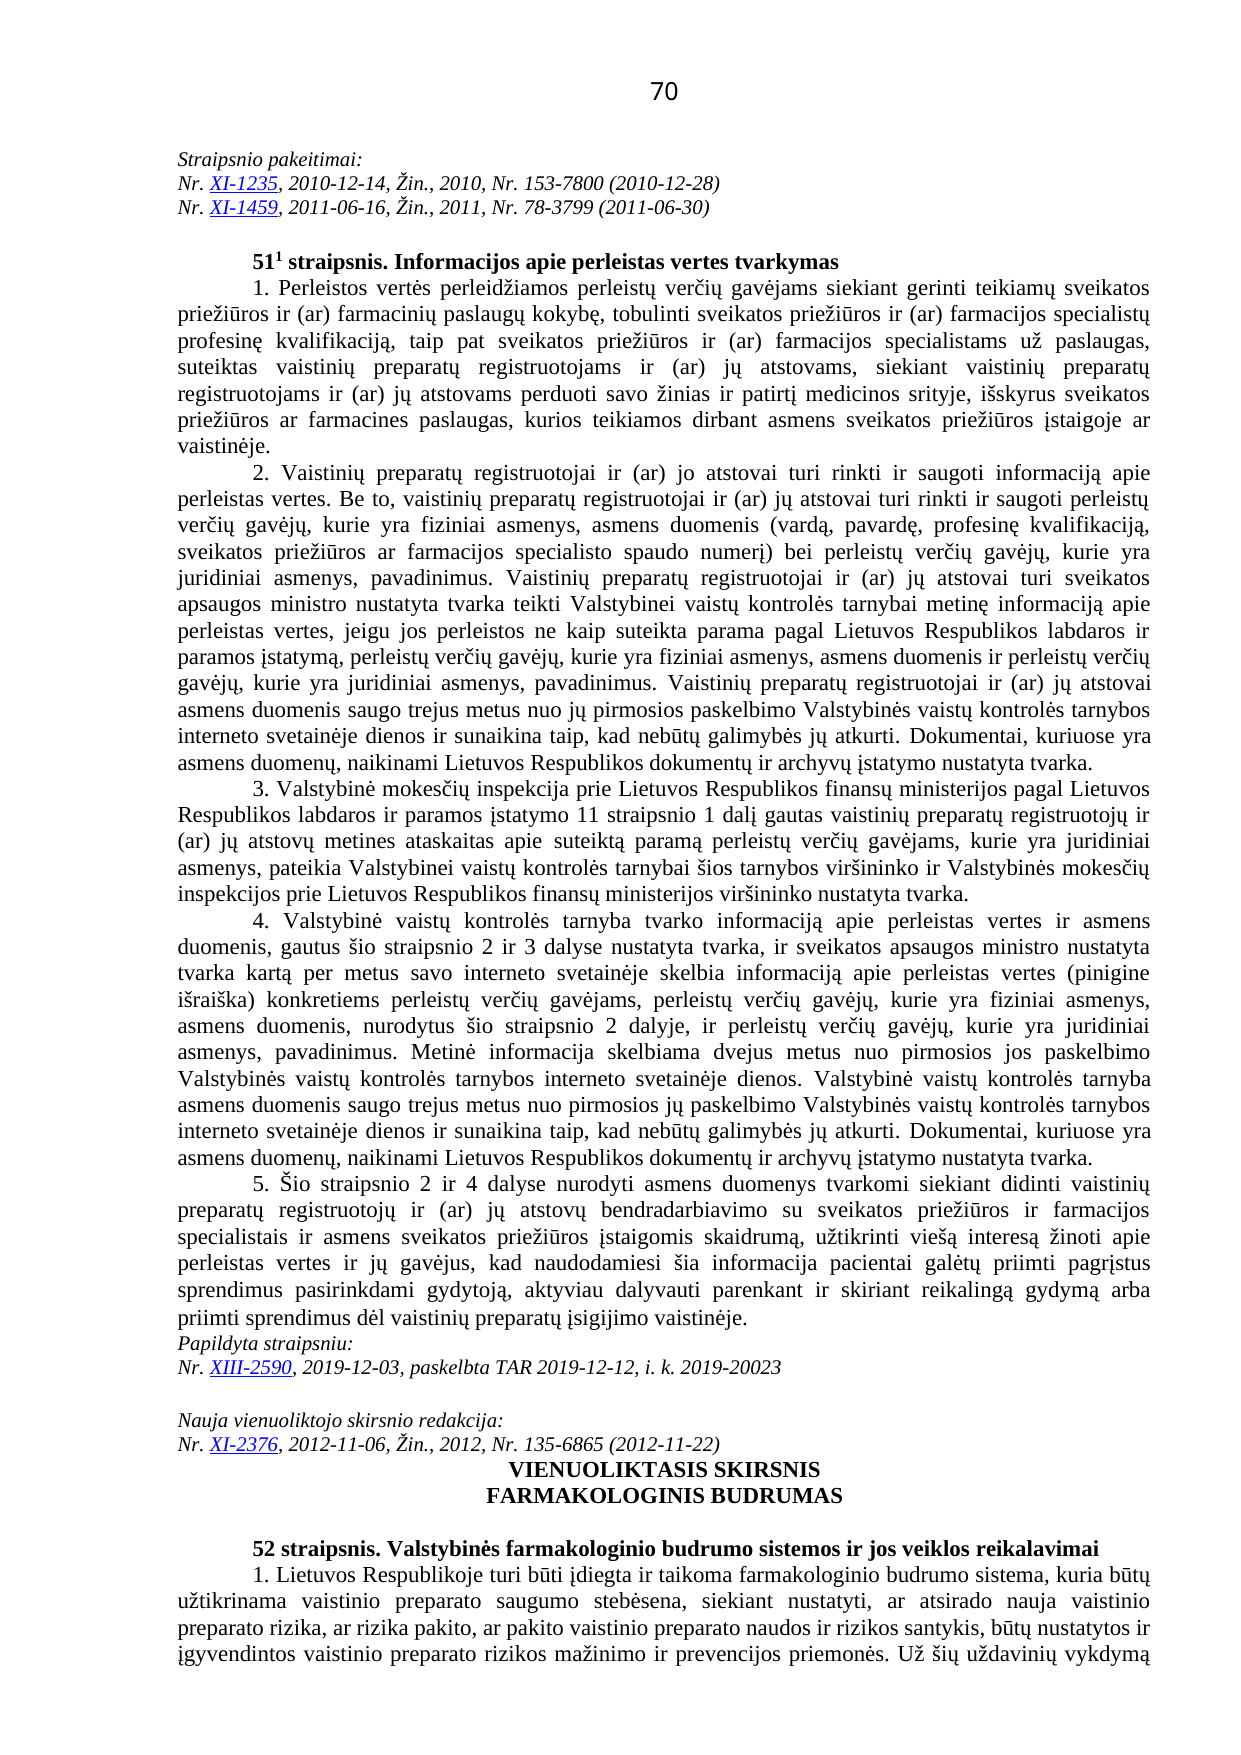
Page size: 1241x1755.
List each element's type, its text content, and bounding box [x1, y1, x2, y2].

text Nr. XI-2376, 2012-11-06, Žin., 2012, Nr. 135-6865 (2012-11-22) [177, 1432, 1152, 1456]
text Straipsnio pakeitimai: [177, 147, 1152, 171]
text Papildyta straipsniu: [177, 1331, 1152, 1355]
text Nr. XIII-2590, 2019-12-03, paskelbta TAR 2019-12-12, i. k. 2019-20023 [177, 1355, 1152, 1379]
text VIENUOLIKTASIS SKIRSNIS [177, 1456, 1152, 1482]
text Nauja vienuoliktojo skirsnio redakcija: [177, 1408, 1152, 1432]
text 1. Lietuvos Respublikoje turi būti įdiegta ir taikoma farmakologinio budrumo sistema, kuria būtų užtikrinama vaistinio preparato saugumo stebėsena, siekiant nustatyti, ar atsirado nauja vaistinio preparato rizika, ar rizika pakito, ar pakito vaistinio preparato naudos ir rizikos santykis, būtų nustatytos ir įgyvendintos vaistinio preparato rizikos mažinimo ir prevencijos priemonės. Už šių uždavinių vykdymą [177, 1561, 1152, 1667]
text 4. Valstybinė vaistų kontrolės tarnyba tvarko informaciją apie perleistas vertes ir asmens duomenis, gautus šio straipsnio 2 ir 3 dalyse nustatyta tvarka, ir sveikatos apsaugos ministro nustatyta tvarka kartą per metus savo interneto svetainėje skelbia informaciją apie perleistas vertes (pinigine išraiška) konkretiems perleistų verčių gavėjams, perleistų verčių gavėjų, kurie yra fiziniai asmenys, asmens duomenis, nurodytus šio straipsnio 2 dalyje, ir perleistų verčių gavėjų, kurie yra juridiniai asmenys, pavadinimus. Metinė informacija skelbiama dvejus metus nuo pirmosios jos paskelbimo Valstybinės vaistų kontrolės tarnybos interneto svetainėje dienos. Valstybinė vaistų kontrolės tarnyba asmens duomenis saugo trejus metus nuo pirmosios jų paskelbimo Valstybinės vaistų kontrolės tarnybos interneto svetainėje dienos ir sunaikina taip, kad nebūtų galimybės jų atkurti. Dokumentai, kuriuose yra asmens duomenų, naikinami Lietuvos Respublikos dokumentų ir archyvų įstatymo nustatyta tvarka. [177, 907, 1152, 1170]
text 5. Šio straipsnio 2 ir 4 dalyse nurodyti asmens duomenys tvarkomi siekiant didinti vaistinių preparatų registruotojų ir (ar) jų atstovų bendradarbiavimo su sveikatos priežiūros ir farmacijos specialistais ir asmens sveikatos priežiūros įstaigomis skaidrumą, užtikrinti viešą interesą žinoti apie perleistas vertes ir jų gavėjus, kad naudodamiesi šia informacija pacientai galėtų priimti pagrįstus sprendimus pasirinkdami gydytoją, aktyviau dalyvauti parenkant ir skiriant reikalingą gydymą arba priimti sprendimus dėl vaistinių preparatų įsigijimo vaistinėje. [177, 1170, 1152, 1331]
text Nr. XI-1459, 2011-06-16, Žin., 2011, Nr. 78-3799 (2011-06-30) [177, 195, 1152, 219]
text 511 straipsnis. Informacijos apie perleistas vertes tvarkymas [177, 248, 1152, 274]
text FARMAKOLOGINIS BUDRUMAS [177, 1482, 1152, 1508]
text 1. Perleistos vertės perleidžiamos perleistų verčių gavėjams siekiant gerinti teikiamų sveikatos priežiūros ir (ar) farmacinių paslaugų kokybę, tobulinti sveikatos priežiūros ir (ar) farmacijos specialistų profesinę kvalifikaciją, taip pat sveikatos priežiūros ir (ar) farmacijos specialistams už paslaugas, suteiktas vaistinių preparatų registruotojams ir (ar) jų atstovams, siekiant vaistinių preparatų registruotojams ir (ar) jų atstovams perduoti savo žinias ir patirtį medicinos srityje, išskyrus sveikatos priežiūros ar farmacines paslaugas, kurios teikiamos dirbant asmens sveikatos priežiūros įstaigoje ar vaistinėje. [177, 274, 1152, 459]
text 3. Valstybinė mokesčių inspekcija prie Lietuvos Respublikos finansų ministerijos pagal Lietuvos Respublikos labdaros ir paramos įstatymo 11 straipsnio 1 dalį gautas vaistinių preparatų registruotojų ir (ar) jų atstovų metines ataskaitas apie suteiktą paramą perleistų verčių gavėjams, kurie yra juridiniai asmenys, pateikia Valstybinei vaistų kontrolės tarnybai šios tarnybos viršininko ir Valstybinės mokesčių inspekcijos prie Lietuvos Respublikos finansų ministerijos viršininko nustatyta tvarka. [177, 775, 1152, 907]
text 2. Vaistinių preparatų registruotojai ir (ar) jo atstovai turi rinkti ir saugoti informaciją apie perleistas vertes. Be to, vaistinių preparatų registruotojai ir (ar) jų atstovai turi rinkti ir saugoti perleistų verčių gavėjų, kurie yra fiziniai asmenys, asmens duomenis (vardą, pavardę, profesinę kvalifikaciją, sveikatos priežiūros ar farmacijos specialisto spaudo numerį) bei perleistų verčių gavėjų, kurie yra juridiniai asmenys, pavadinimus. Vaistinių preparatų registruotojai ir (ar) jų atstovai turi sveikatos apsaugos ministro nustatyta tvarka teikti Valstybinei vaistų kontrolės tarnybai metinę informaciją apie perleistas vertes, jeigu jos perleistos ne kaip suteikta parama pagal Lietuvos Respublikos labdaros ir paramos įstatymą, perleistų verčių gavėjų, kurie yra fiziniai asmenys, asmens duomenis ir perleistų verčių gavėjų, kurie yra juridiniai asmenys, pavadinimus. Vaistinių preparatų registruotojai ir (ar) jų atstovai asmens duomenis saugo trejus metus nuo jų pirmosios paskelbimo Valstybinės vaistų kontrolės tarnybos interneto svetainėje dienos ir sunaikina taip, kad nebūtų galimybės jų atkurti. Dokumentai, kuriuose yra asmens duomenų, naikinami Lietuvos Respublikos dokumentų ir archyvų įstatymo nustatyta tvarka. [177, 459, 1152, 775]
text Nr. XI-1235, 2010-12-14, Žin., 2010, Nr. 153-7800 (2010-12-28) [177, 171, 1152, 195]
text 52 straipsnis. Valstybinės farmakologinio budrumo sistemos ir jos veiklos reikalavimai [252, 1535, 1152, 1561]
